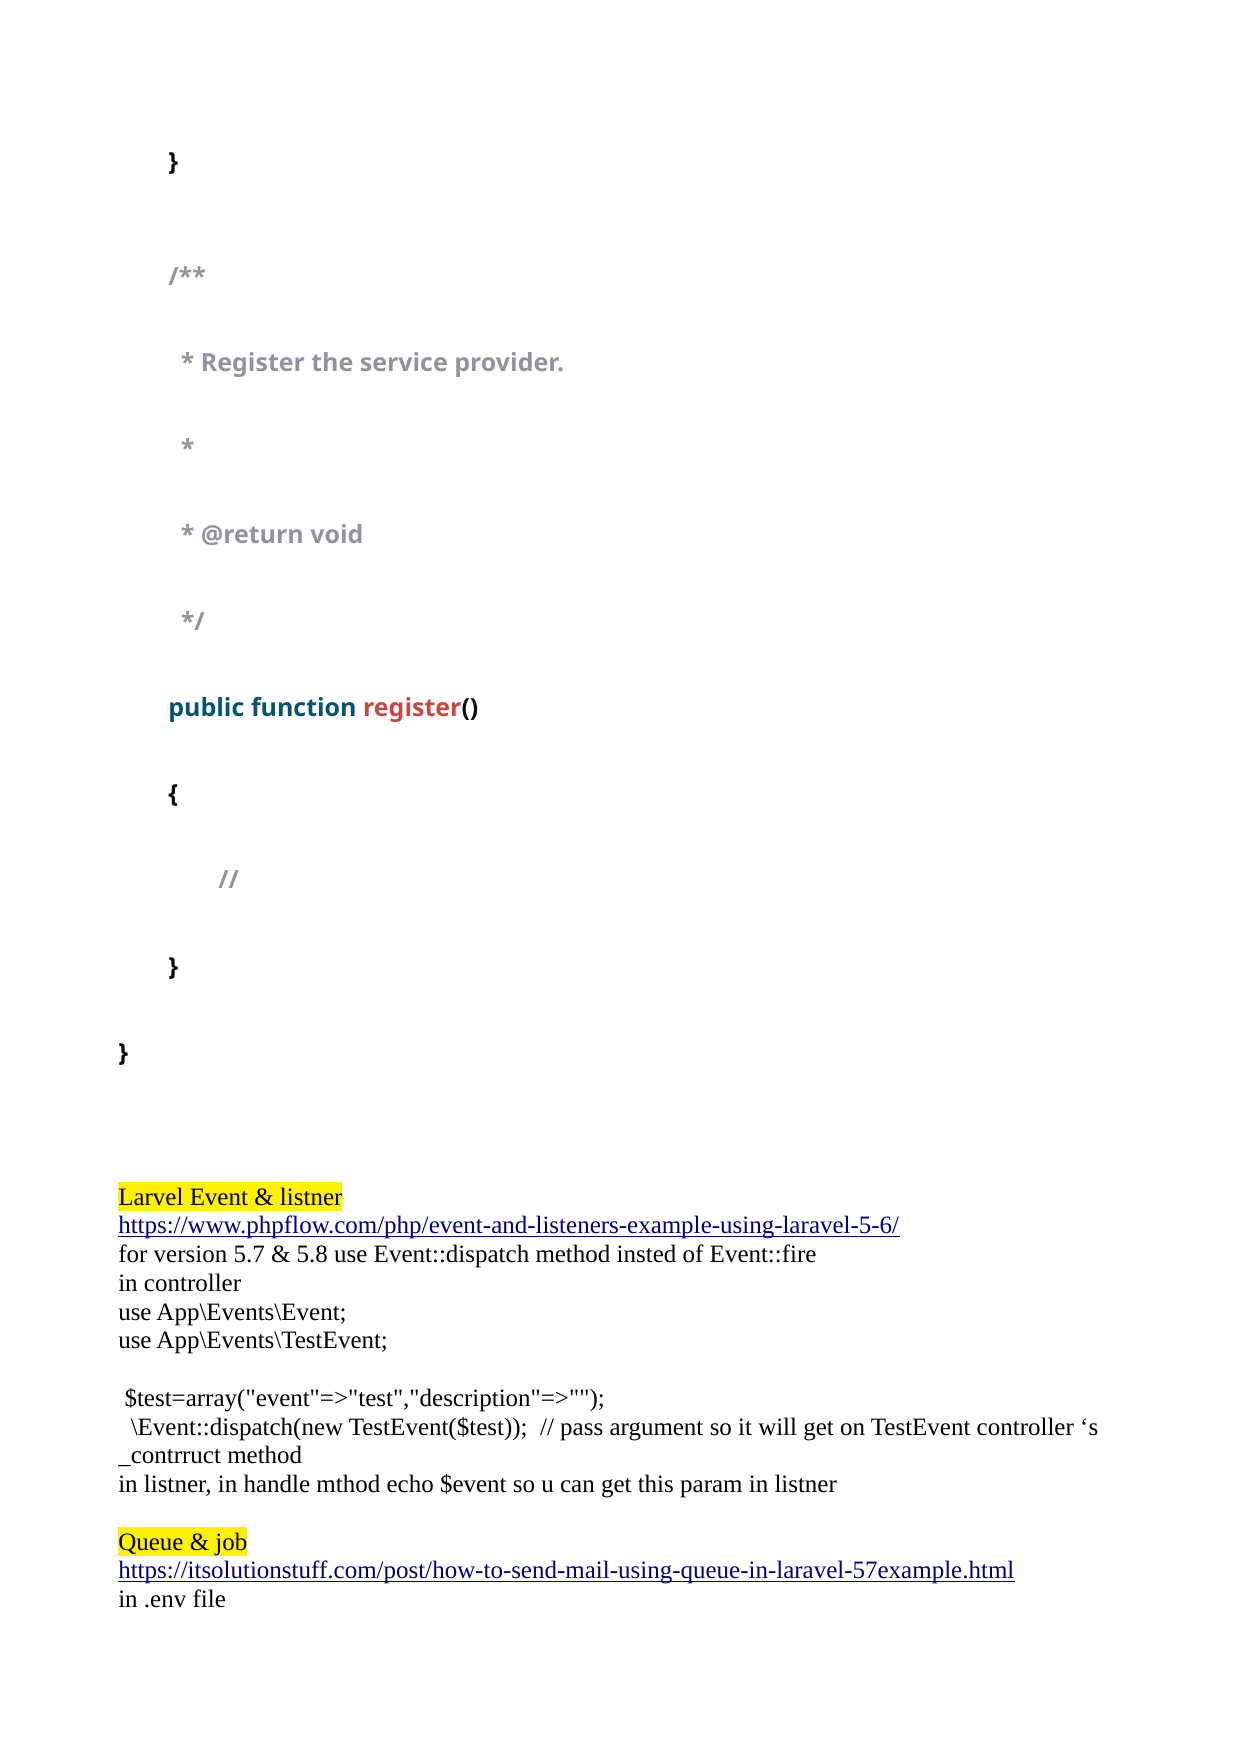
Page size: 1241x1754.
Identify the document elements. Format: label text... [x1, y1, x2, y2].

text * @return void [118, 496, 1122, 551]
text { [118, 754, 1122, 810]
text for version 5.7 & 5.8 use Event::dispatch method insted of Event::fire [118, 1239, 1122, 1268]
text * [118, 409, 1122, 465]
text $test=array("event"=>"test","description"=>""); [118, 1383, 1122, 1412]
text in controller [118, 1268, 1122, 1297]
text Queue & job [118, 1527, 1122, 1556]
text * Register the service provider. [118, 323, 1122, 379]
text public function register() [118, 668, 1122, 724]
text in .env file [118, 1584, 1122, 1613]
text } [118, 118, 1122, 177]
text } [118, 927, 1122, 982]
text } [118, 1013, 1122, 1069]
text \Event::dispatch(new TestEvent($test)); // pass argument so it will get on TestEvent controller ‘s _contrruct method [118, 1412, 1122, 1469]
text Larvel Event & listner [118, 1182, 1122, 1211]
text https://itsolutionstuff.com/post/how-to-send-mail-using-queue-in-laravel-57example.html [118, 1556, 1122, 1584]
text https://www.phpflow.com/php/event-and-listeners-example-using-laravel-5-6/ [118, 1211, 1122, 1239]
text use App\Events\TestEvent; [118, 1326, 1122, 1354]
text in listner, in handle mthod echo $event so u can get this param in listner [118, 1469, 1122, 1498]
text */ [118, 582, 1122, 637]
text /** [118, 255, 1122, 292]
text use App\Events\Event; [118, 1297, 1122, 1326]
text // [118, 841, 1122, 896]
